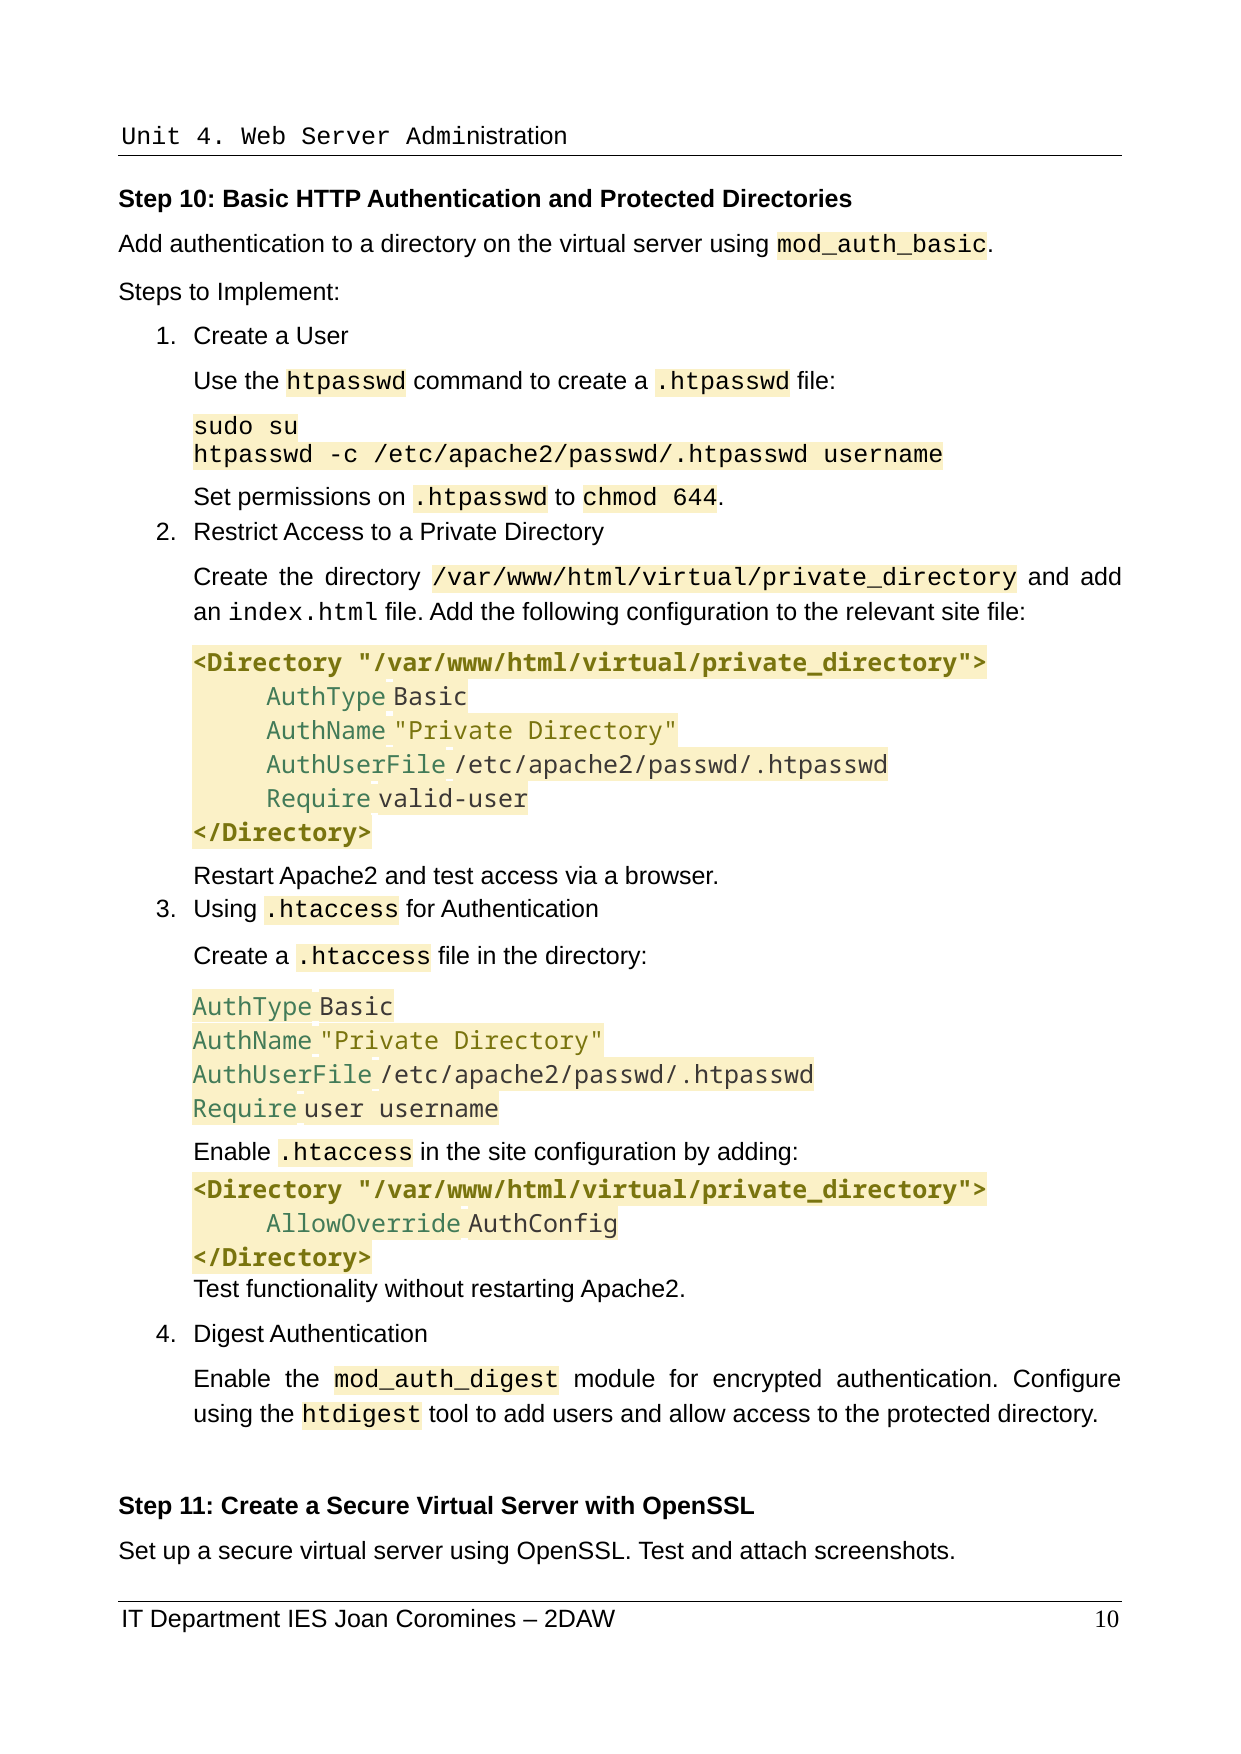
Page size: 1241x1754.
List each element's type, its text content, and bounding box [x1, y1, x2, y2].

text Steps to Implement: [118, 277, 1122, 305]
text Require valid-user [192, 781, 1122, 815]
list Create the directory /var/www/html/virtual/private_directory and add an index.html file. Add the following configuration to the relevant site file: [156, 562, 1122, 628]
text AuthType Basic [192, 988, 1122, 1022]
text Add authentication to a directory on the virtual server using mod_auth_basic. [118, 229, 1122, 260]
list Enable the mod_auth_digest module for encrypted authentication. Configure using the htdigest tool to add users and allow access to the protected directory. [156, 1364, 1122, 1430]
text AuthType Basic [192, 679, 1122, 713]
text AuthUserFile /etc/apache2/passwd/.htpasswd [192, 1057, 1122, 1091]
list htpasswd -c /etc/apache2/passwd/.htpasswd username [156, 442, 1122, 470]
text AuthName "Private Directory" [192, 1022, 1122, 1057]
list Set permissions on .htpasswd to chmod 644. [156, 482, 1122, 513]
list Use the htpasswd command to create a .htpasswd file: [156, 366, 1122, 397]
list Restart Apache2 and test access via a browser. [156, 861, 1122, 889]
list Restrict Access to a Private Directory [156, 517, 1122, 546]
text Set up a secure virtual server using OpenSSL. Test and attach screenshots. [118, 1536, 1122, 1564]
text </Directory> [192, 1240, 1122, 1274]
text Step 10: Basic HTTP Authentication and Protected Directories [118, 184, 1122, 213]
list Enable .htaccess in the site configuration by adding: [156, 1136, 1122, 1167]
list sudo su [156, 413, 1122, 442]
text </Directory> [192, 815, 1122, 849]
list Using .htaccess for Authentication [156, 894, 1122, 925]
text AuthName "Private Directory" [192, 713, 1122, 747]
list Test functionality without restarting Apache2. [156, 1274, 1122, 1303]
text Step 11: Create a Secure Virtual Server with OpenSSL [118, 1491, 1122, 1520]
list Digest Authentication [156, 1319, 1122, 1348]
text <Directory "/var/www/html/virtual/private_directory"> [192, 645, 1122, 679]
list Create a .htaccess file in the directory: [156, 941, 1122, 972]
text AuthUserFile /etc/apache2/passwd/.htpasswd [192, 747, 1122, 781]
text Require user username [192, 1091, 1122, 1125]
list Create a User [156, 321, 1122, 350]
text AllowOverride AuthConfig [192, 1206, 1122, 1240]
text <Directory "/var/www/html/virtual/private_directory"> [192, 1172, 1122, 1206]
